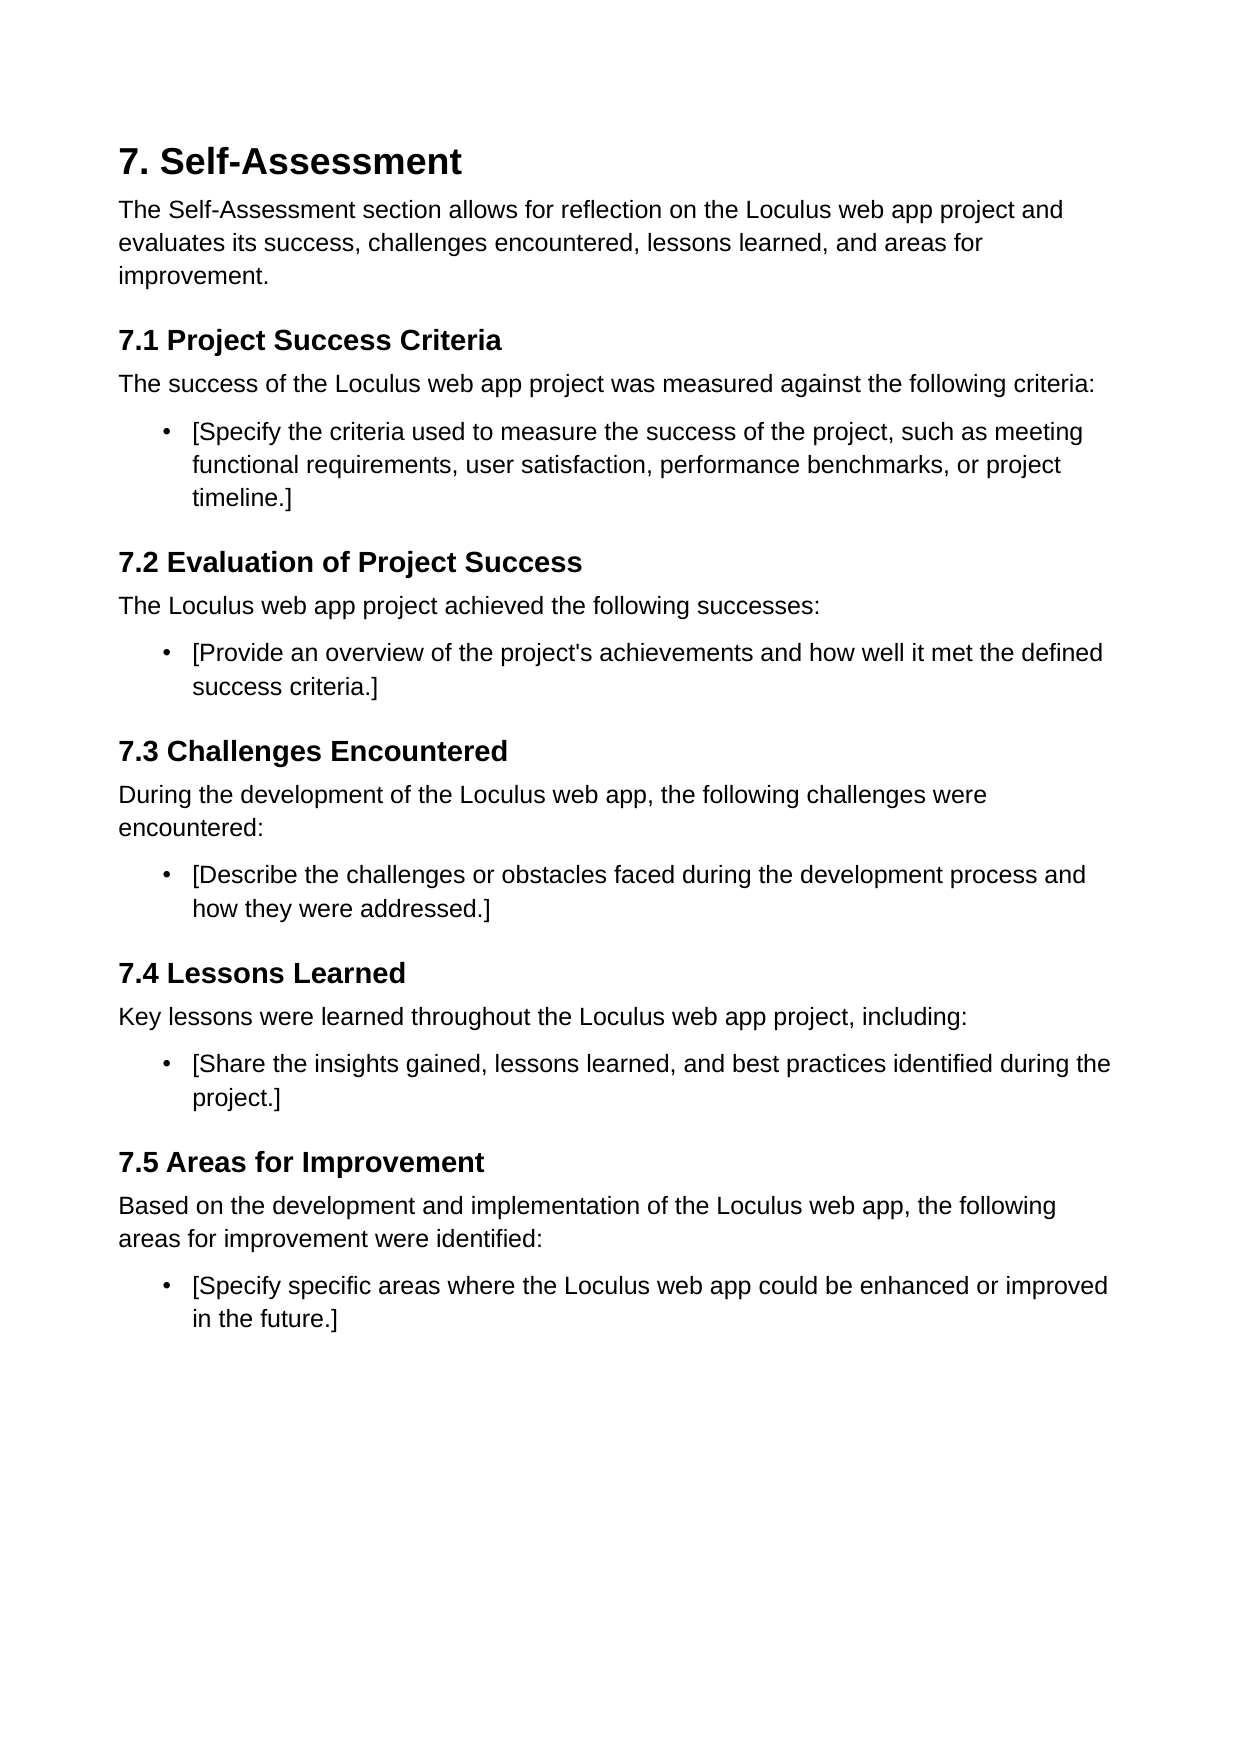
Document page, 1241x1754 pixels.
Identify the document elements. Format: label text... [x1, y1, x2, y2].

text Based on the development and implementation of the Loculus web app, the following areas for improvement were identified: [118, 1191, 1122, 1252]
text Key lessons were learned throughout the Loculus web app project, including: [118, 1002, 1122, 1031]
text The Self-Assessment section allows for reflection on the Loculus web app project and evaluates its success, challenges encountered, lessons learned, and areas for improvement. [118, 194, 1122, 289]
text The Loculus web app project achieved the following successes: [118, 591, 1122, 619]
text During the development of the Loculus web app, the following challenges were encountered: [118, 780, 1122, 842]
subtitle 7.3 Challenges Encountered [118, 734, 1122, 767]
list [Share the insights gained, lessons learned, and best practices identified during the project.] [162, 1049, 1122, 1111]
subtitle 7. Self-Assessment [118, 139, 1122, 182]
text The success of the Loculus web app project was measured against the following criteria: [118, 369, 1122, 398]
subtitle 7.4 Lessons Learned [118, 956, 1122, 989]
subtitle 7.5 Areas for Improvement [118, 1145, 1122, 1178]
subtitle 7.2 Evaluation of Project Success [118, 545, 1122, 578]
list [Specify the criteria used to measure the success of the project, such as meeting functional requirements, user satisfaction, performance benchmarks, or project timeline.] [162, 416, 1122, 511]
list [Provide an overview of the project's achievements and how well it met the defined success criteria.] [162, 638, 1122, 700]
list [Specify specific areas where the Loculus web app could be enhanced or improved in the future.] [162, 1271, 1122, 1333]
subtitle 7.1 Project Success Criteria [118, 323, 1122, 356]
list [Describe the challenges or obstacles faced during the development process and how they were addressed.] [162, 860, 1122, 922]
